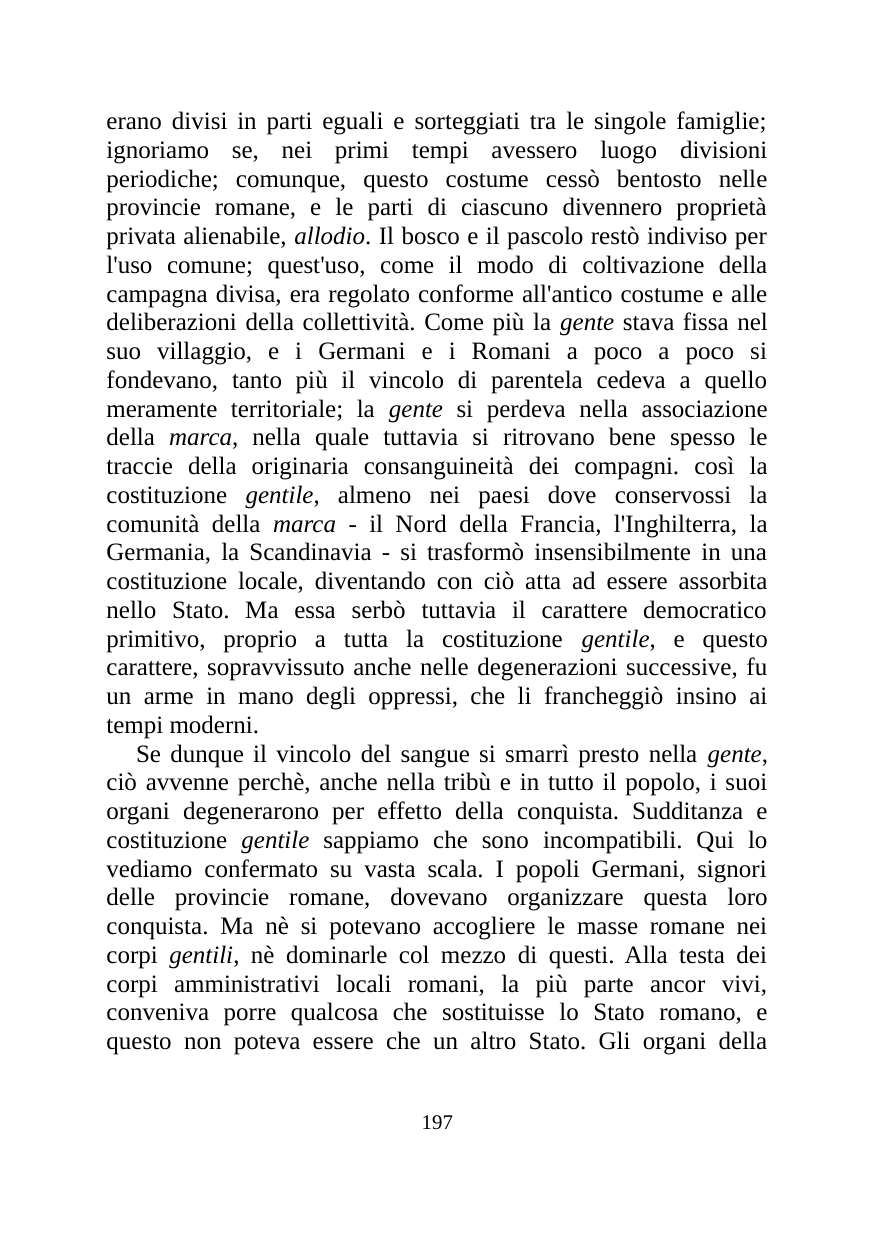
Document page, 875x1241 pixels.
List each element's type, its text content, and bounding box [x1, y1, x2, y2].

text erano divisi in parti eguali e sorteggiati tra le singole famiglie; ignoriamo se, nei primi tempi avessero luogo divisioni periodiche; comunque, questo costume cessò bentosto nelle provincie romane, e le parti di ciascuno divennero proprietà privata alienabile, allodio. Il bosco e il pascolo restò indiviso per l'uso comune; quest'uso, come il modo di coltivazione della campagna divisa, era regolato conforme all'antico costume e alle deliberazioni della collettività. Come più la gente stava fissa nel suo villaggio, e i Germani e i Romani a poco a poco si fondevano, tanto più il vincolo di parentela cedeva a quello meramente territoriale; la gente si perdeva nella associazione della marca, nella quale tuttavia si ritrovano bene spesso le traccie della originaria consanguineità dei compagni. così la costituzione gentile, almeno nei paesi dove conservossi la comunità della marca - il Nord della Francia, l'Inghilterra, la Germania, la Scandinavia - si trasformò insensibilmente in una costituzione locale, diventando con ciò atta ad essere assorbita nello Stato. Ma essa serbò tuttavia il carattere democratico primitivo, proprio a tutta la costituzione gentile, e questo carattere, sopravvissuto anche nelle degenerazioni successive, fu un arme in mano degli oppressi, che li francheggiò insino ai tempi moderni. [106, 106, 768, 739]
text Se dunque il vincolo del sangue si smarrì presto nella gente, ciò avvenne perchè, anche nella tribù e in tutto il popolo, i suoi organi degenerarono per effetto della conquista. Sudditanza e costituzione gentile sappiamo che sono incompatibili. Qui lo vediamo confermato su vasta scala. I popoli Germani, signori delle provincie romane, dovevano organizzare questa loro conquista. Ma nè si potevano accogliere le masse romane nei corpi gentili, nè dominarle col mezzo di questi. Alla testa dei corpi amministrativi locali romani, la più parte ancor vivi, conveniva porre qualcosa che sostituisse lo Stato romano, e questo non poteva essere che un altro Stato. Gli organi della [106, 739, 768, 1055]
